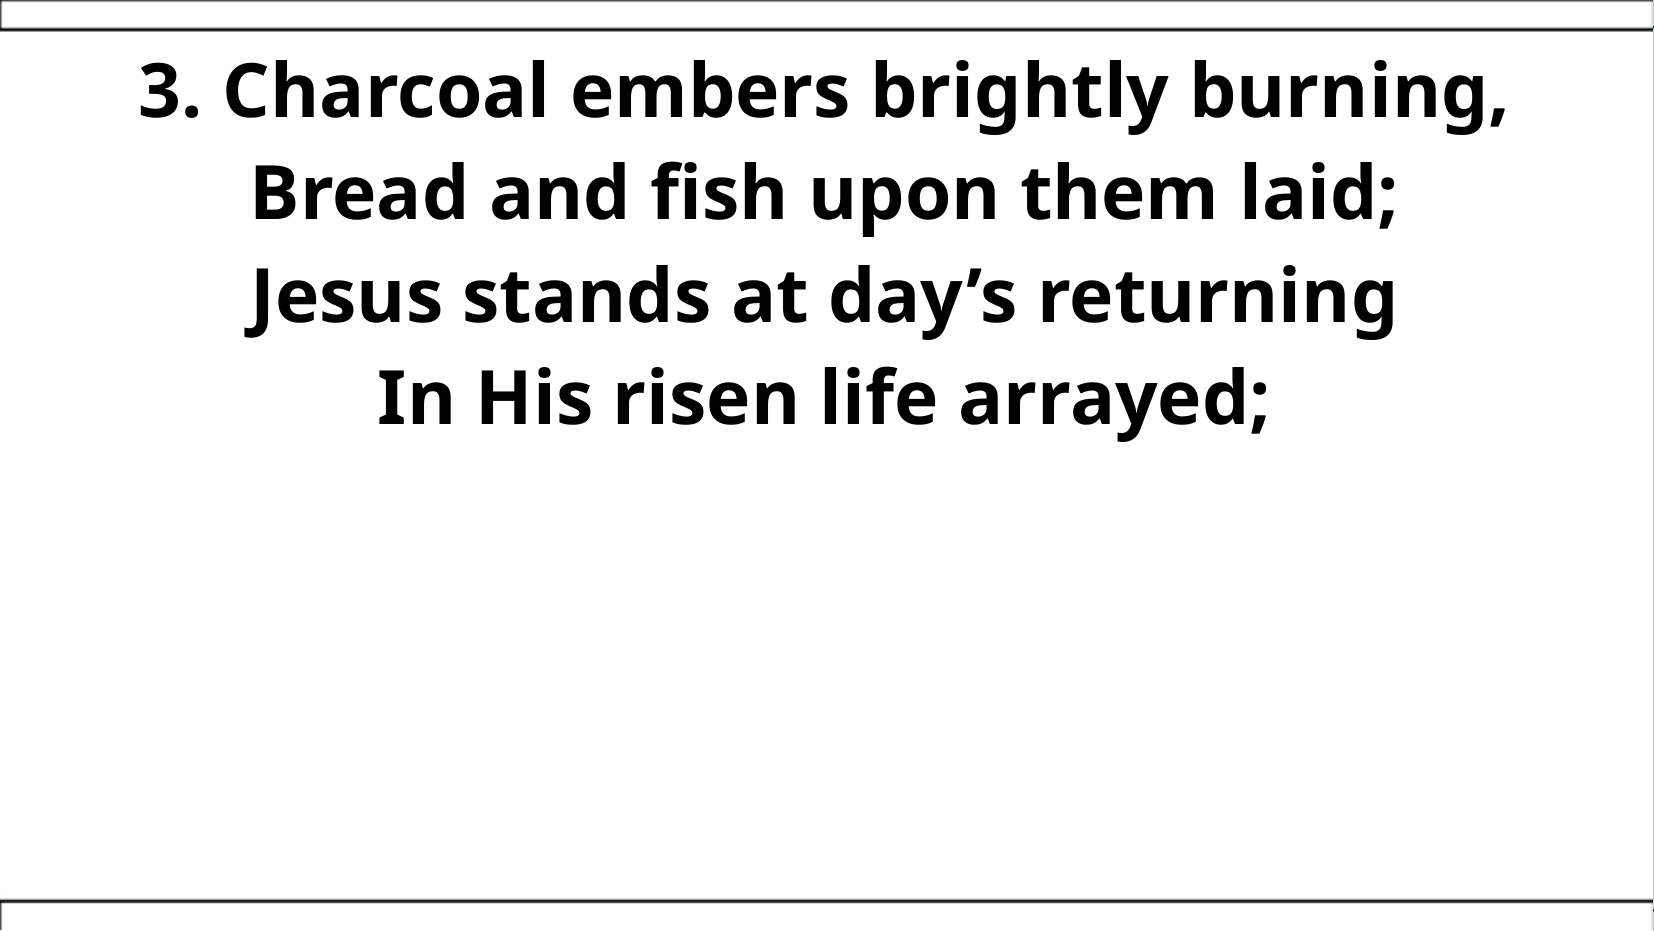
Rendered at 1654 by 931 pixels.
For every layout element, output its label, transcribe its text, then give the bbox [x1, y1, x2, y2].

picture [0, 0, 1654, 931]
text_box 3. Charcoal embers brightly burning, Bread and fish upon them laid; Jesus stands at day’s returning In His risen life arrayed; [75, 30, 1576, 445]
